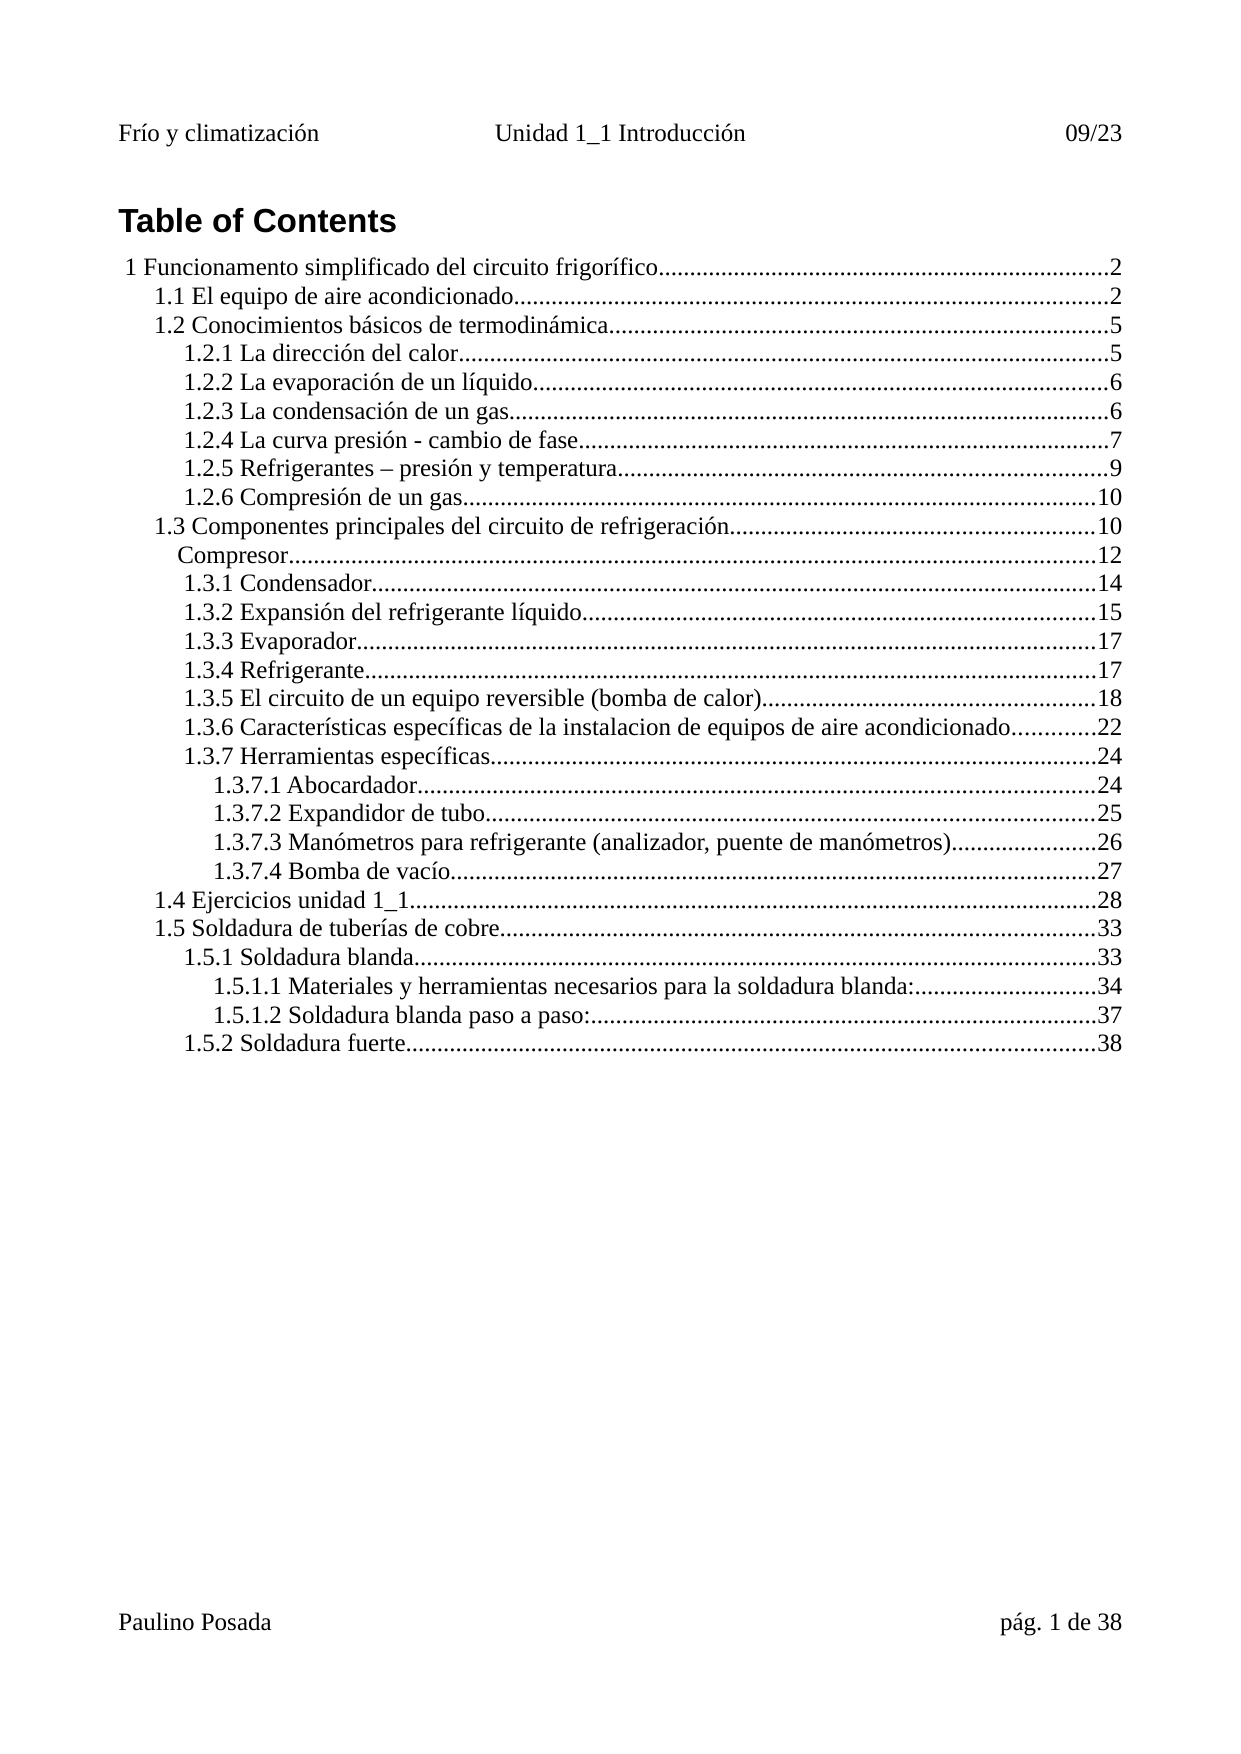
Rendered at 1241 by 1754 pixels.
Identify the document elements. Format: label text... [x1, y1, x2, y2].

text 1.5.1.1 Materiales y herramientas necesarios para la soldadura blanda: 34 [207, 971, 1122, 1000]
text 1.3.1 Condensador 14 [177, 568, 1122, 597]
text 1.2.3 La condensación de un gas 6 [177, 396, 1122, 425]
subtitle Table of Contents [118, 201, 1122, 240]
text 1.3.5 El circuito de un equipo reversible (bomba de calor) 18 [177, 683, 1122, 712]
text 1.2.1 La dirección del calor 5 [177, 338, 1122, 367]
text 1.3.6 Características específicas de la instalacion de equipos de aire acondicionado 22 [177, 712, 1122, 741]
text 1.1 El equipo de aire acondicionado 2 [148, 281, 1122, 310]
text 1.3.7.4 Bomba de vacío 27 [207, 856, 1122, 885]
text 1.3.7 Herramientas específicas 24 [177, 741, 1122, 770]
text 1.4 Ejercicios unidad 1_1 28 [148, 885, 1122, 913]
text 1.3.4 Refrigerante 17 [177, 655, 1122, 683]
text 1 Funcionamento simplificado del circuito frigorífico 2 [118, 252, 1122, 281]
text 1.3 Componentes principales del circuito de refrigeración 10 [148, 511, 1122, 540]
text 1.2.2 La evaporación de un líquido 6 [177, 367, 1122, 396]
text 1.5.1.2 Soldadura blanda paso a paso: 37 [207, 1000, 1122, 1028]
text 1.2.4 La curva presión - cambio de fase 7 [177, 425, 1122, 453]
text 1.5 Soldadura de tuberías de cobre 33 [148, 913, 1122, 942]
text Compresor 12 [177, 540, 1122, 568]
text 1.2 Conocimientos básicos de termodinámica 5 [148, 310, 1122, 338]
text 1.3.3 Evaporador 17 [177, 626, 1122, 655]
text 1.2.6 Compresión de un gas 10 [177, 482, 1122, 511]
text 1.3.2 Expansión del refrigerante líquido 15 [177, 597, 1122, 626]
text 1.2.5 Refrigerantes – presión y temperatura 9 [177, 453, 1122, 482]
text 1.3.7.1 Abocardador 24 [207, 770, 1122, 798]
text 1.3.7.3 Manómetros para refrigerante (analizador, puente de manómetros) 26 [207, 827, 1122, 856]
text 1.5.1 Soldadura blanda 33 [177, 942, 1122, 971]
text 1.5.2 Soldadura fuerte 38 [177, 1028, 1122, 1057]
text 1.3.7.2 Expandidor de tubo 25 [207, 798, 1122, 827]
